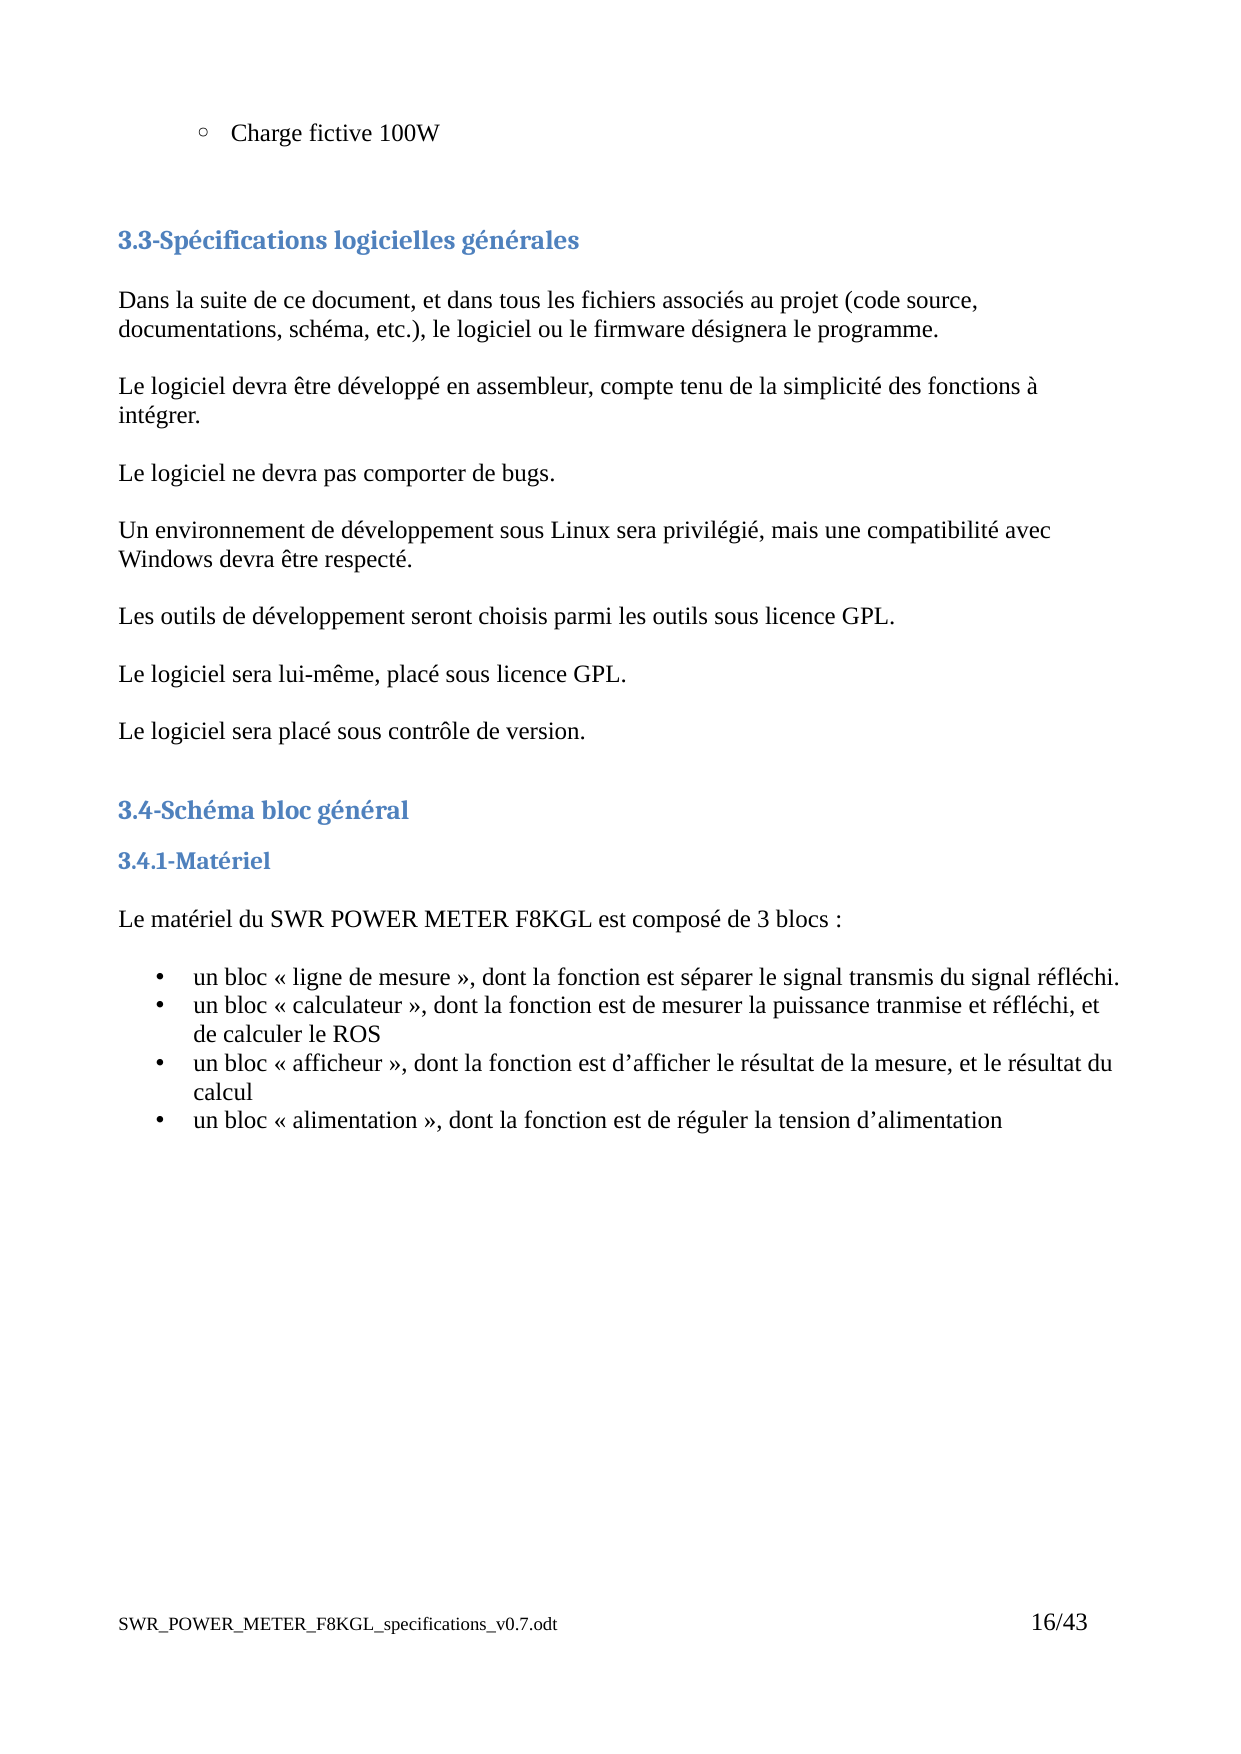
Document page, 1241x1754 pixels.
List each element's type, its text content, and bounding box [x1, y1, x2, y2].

text Le logiciel sera lui-même, placé sous licence GPL. [118, 659, 1122, 688]
text Le logiciel sera placé sous contrôle de version. [118, 716, 1122, 745]
subtitle 3.4.1-Matériel [118, 847, 1122, 875]
text Le logiciel devra être développé en assembleur, compte tenu de la simplicité des fonctions à intégrer. [118, 371, 1122, 429]
list un bloc « calculateur », dont la fonction est de mesurer la puissance tranmise et réfléchi, et de calculer le ROS [156, 990, 1122, 1048]
subtitle 3.4-Schéma bloc général [118, 795, 1122, 826]
list un bloc « alimentation », dont la fonction est de réguler la tension d’alimentation [156, 1105, 1122, 1134]
text Les outils de développement seront choisis parmi les outils sous licence GPL. [118, 601, 1122, 630]
list Charge fictive 100W [193, 118, 1122, 147]
text Dans la suite de ce document, et dans tous les fichiers associés au projet (code source, documentations, schéma, etc.), le logiciel ou le firmware désignera le programme. [118, 285, 1122, 343]
text Le matériel du SWR POWER METER F8KGL est composé de 3 blocs : [118, 904, 1122, 933]
list un bloc « ligne de mesure », dont la fonction est séparer le signal transmis du signal réfléchi. [156, 962, 1122, 990]
text Le logiciel ne devra pas comporter de bugs. [118, 458, 1122, 486]
text Un environnement de développement sous Linux sera privilégié, mais une compatibilité avec Windows devra être respecté. [118, 515, 1122, 573]
subtitle 3.3-Spécifications logicielles générales [118, 225, 1122, 256]
list un bloc « afficheur », dont la fonction est d’afficher le résultat de la mesure, et le résultat du calcul [156, 1048, 1122, 1105]
